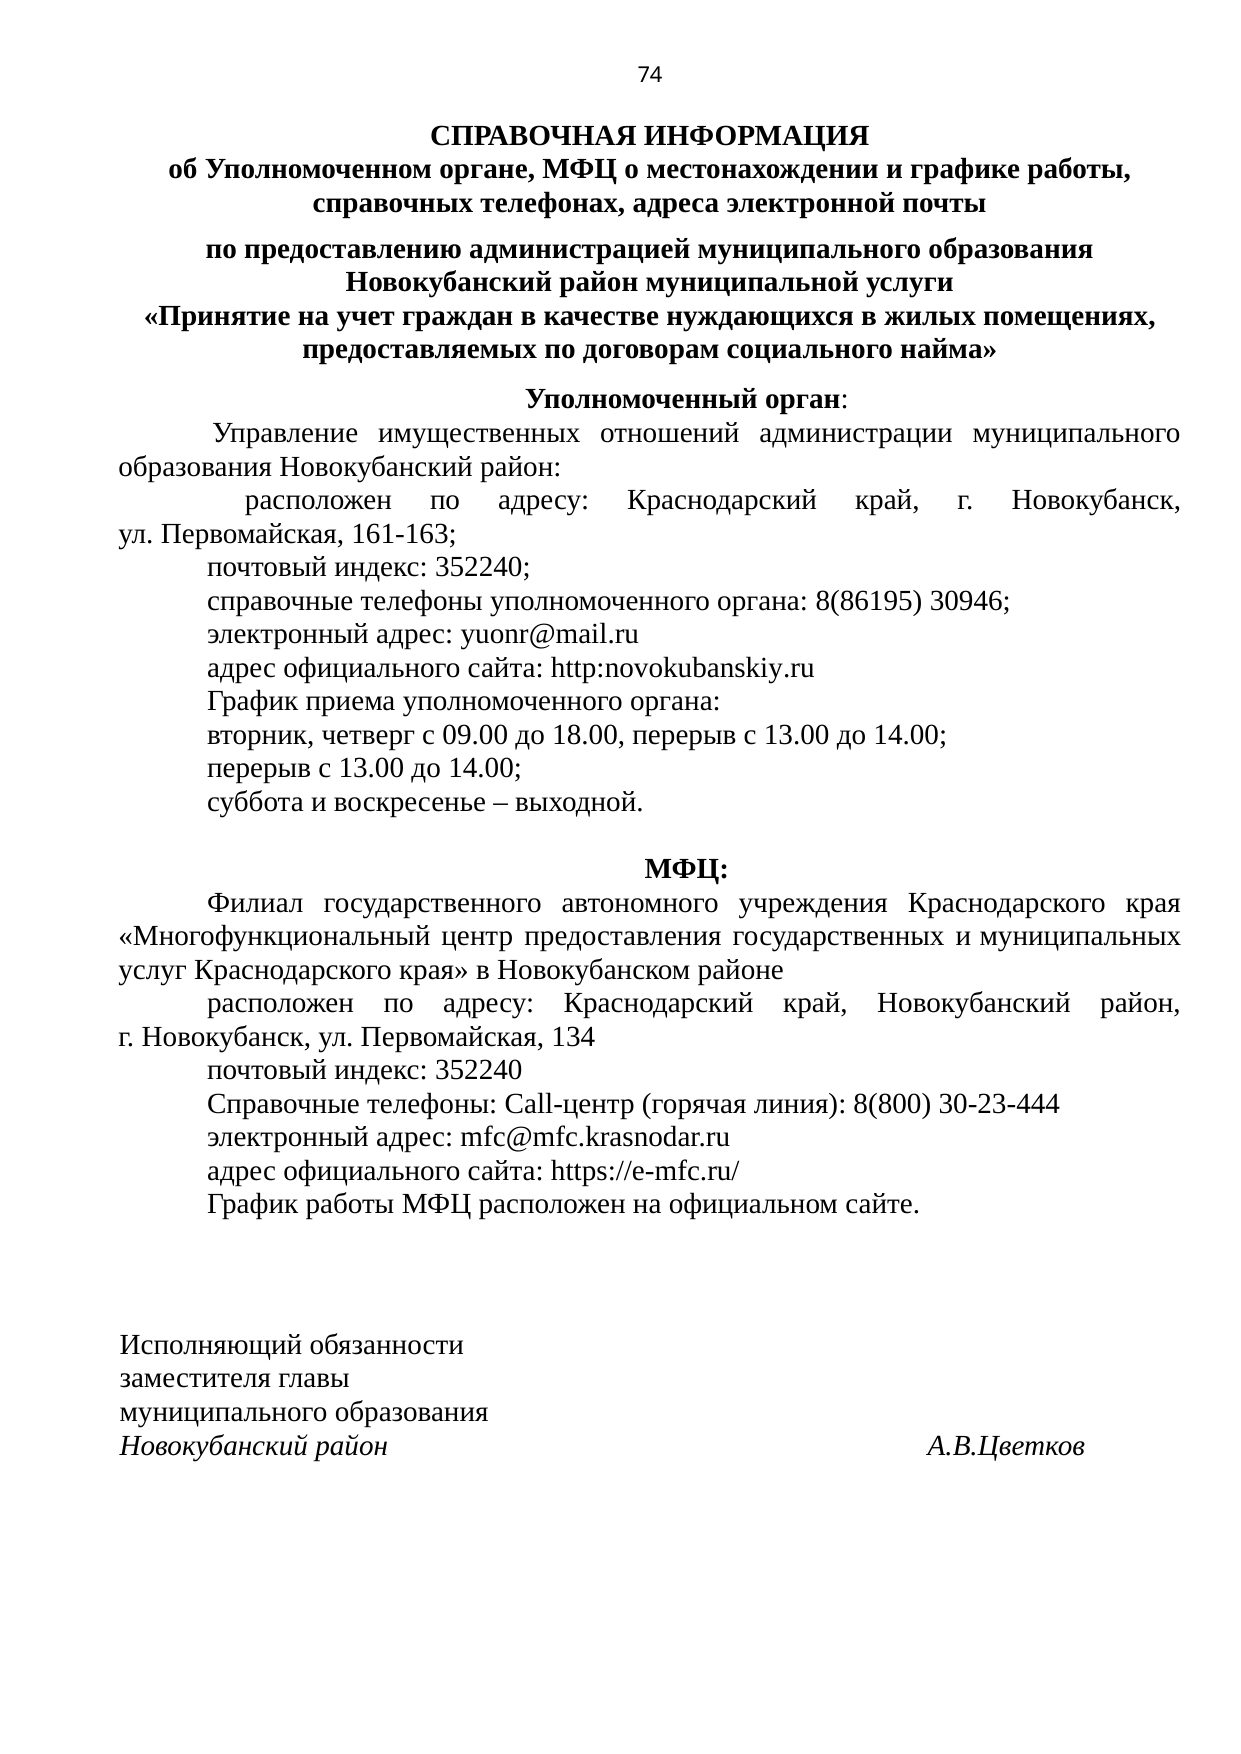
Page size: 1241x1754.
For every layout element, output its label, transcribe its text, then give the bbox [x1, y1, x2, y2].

text расположен по адресу: Краснодарский край, Новокубанский район, г. Новокубанск, ул. Первомайская, 134 [118, 985, 1181, 1052]
text об Уполномоченном органе, МФЦ о местонахождении и графике работы, справочных телефонах, адреса электронной почты [118, 152, 1181, 219]
text перерыв с 13.00 до 14.00; [118, 751, 1181, 784]
text расположен по адресу: Краснодарский край, г. Новокубанск, ул. Первомайская, 161-163; [118, 482, 1181, 549]
text электронный адрес: mfc@mfc.krasnodar.ru [118, 1119, 1181, 1153]
text суббота и воскресенье – выходной. [118, 784, 1181, 818]
text Новокубанский район А.В.Цветков [118, 1428, 1181, 1461]
text СПРАВОЧНАЯ ИНФОРМАЦИЯ [118, 118, 1181, 152]
text почтовый индекс: 352240; [118, 549, 1181, 583]
text График работы МФЦ расположен на официальном сайте. [118, 1187, 1181, 1220]
text График приема уполномоченного органа: [118, 683, 1181, 717]
text почтовый индекс: 352240 [118, 1052, 1181, 1086]
text Управление имущественных отношений администрации муниципального образования Новокубанский район: [118, 415, 1181, 482]
text вторник, четверг с 09.00 до 18.00, перерыв с 13.00 до 14.00; [118, 717, 1181, 751]
text муниципального образования [118, 1394, 1181, 1428]
text «Принятие на учет граждан в качестве нуждающихся в жилых помещениях, предоставляемых по договорам социального найма» [118, 298, 1181, 365]
text Исполняющий обязанности [118, 1327, 1181, 1361]
text Уполномоченный орган: [118, 382, 1181, 415]
text адрес официального сайта: http:novokubanskiy.ru [118, 650, 1181, 683]
text адрес официального сайта: https://e-mfc.ru/ [118, 1153, 1181, 1187]
text МФЦ: [118, 851, 1181, 885]
text по предоставлению администрацией муниципального образования Новокубанский район муниципальной услуги [118, 231, 1181, 298]
text Справочные телефоны: Call-центр (горячая линия): 8(800) 30-23-444 [118, 1086, 1181, 1119]
text Филиал государственного автономного учреждения Краснодарского края «Многофункциональный центр предоставления государственных и муниципальных услуг Краснодарского края» в Новокубанском районе [118, 885, 1181, 985]
text справочные телефоны уполномоченного органа: 8(86195) 30946; [118, 583, 1181, 616]
text электронный адрес: yuonr@mail.ru [118, 616, 1181, 650]
text заместителя главы [118, 1361, 1181, 1394]
